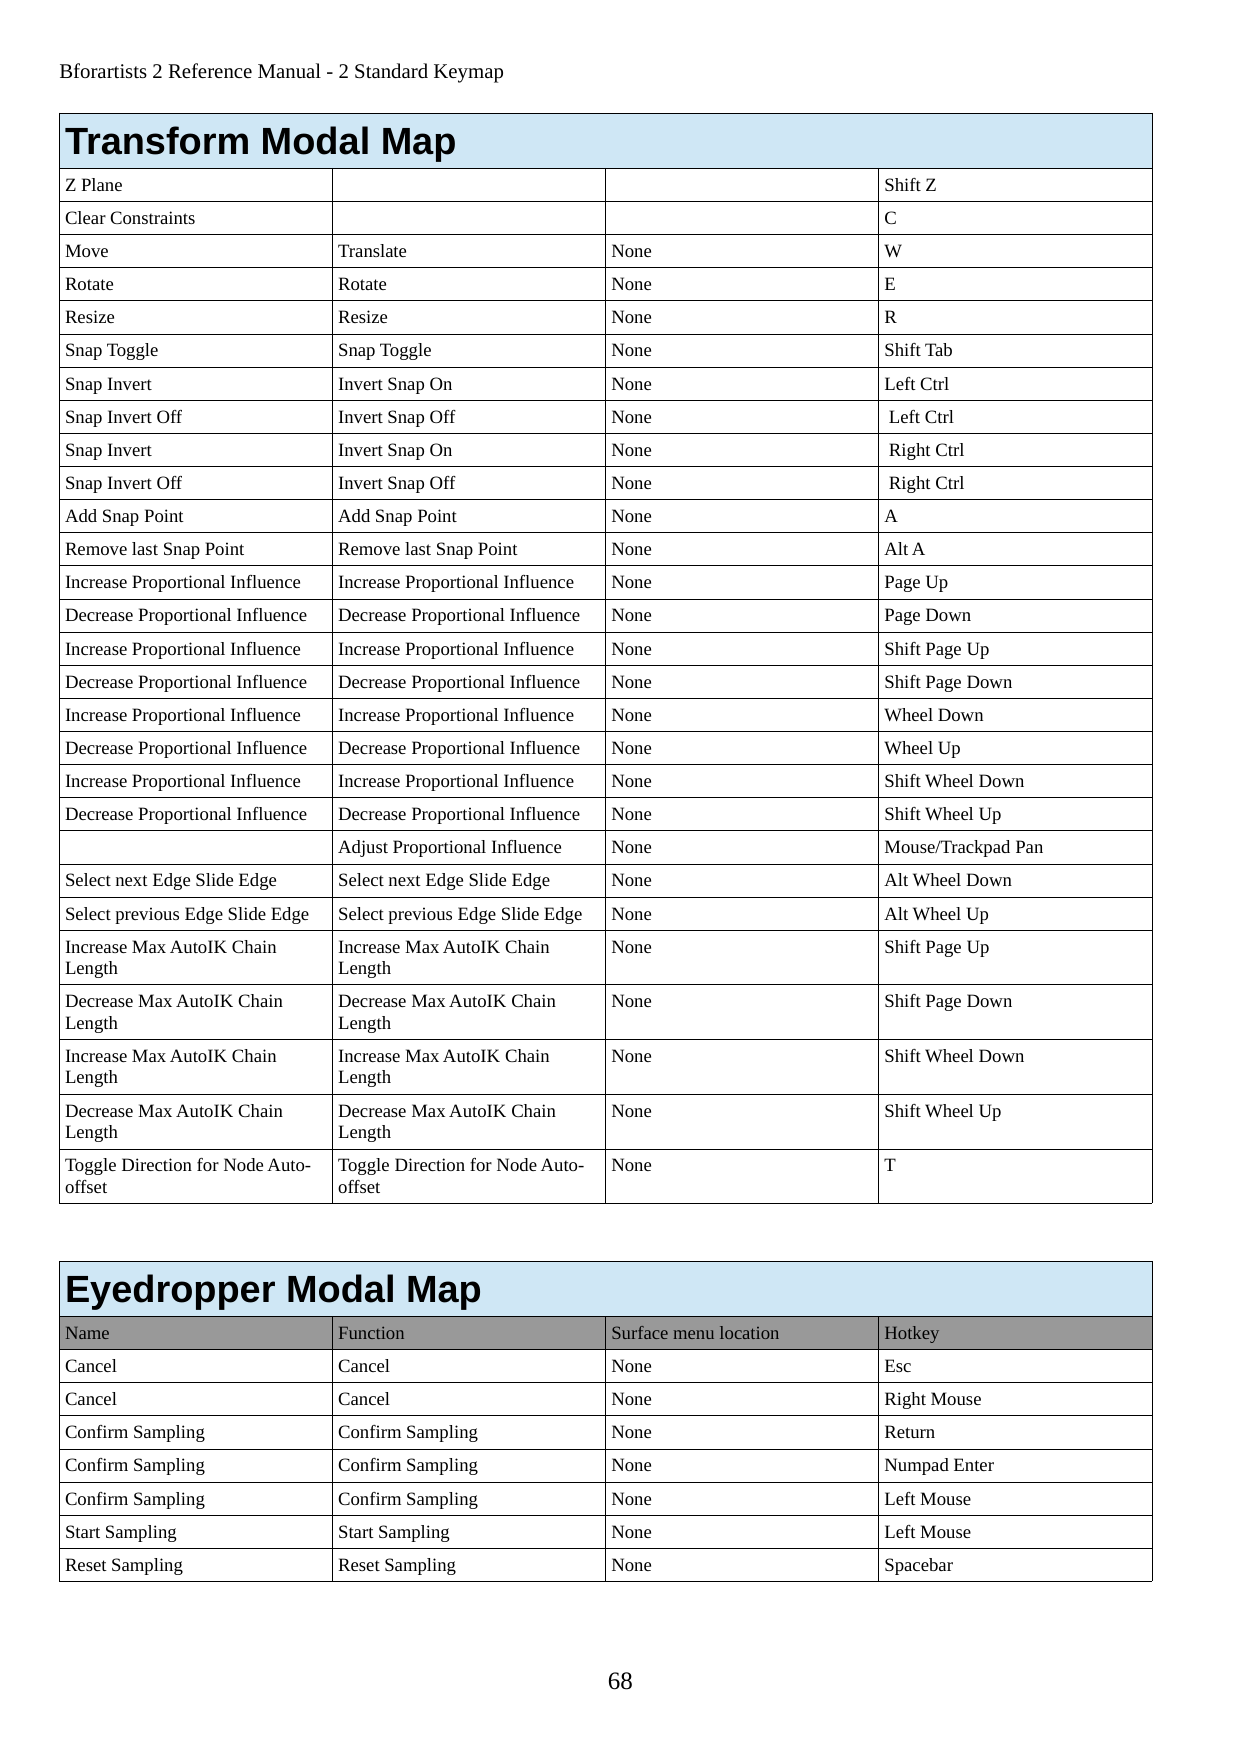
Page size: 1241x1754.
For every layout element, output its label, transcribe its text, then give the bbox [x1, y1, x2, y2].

table_cell None [606, 1350, 878, 1382]
table_cell Add Snap Point [60, 500, 332, 532]
table_cell Confirm Sampling [333, 1483, 605, 1515]
table_cell Toggle Direction for Node Auto-offset [333, 1150, 605, 1203]
table_cell Increase Proportional Influence [333, 765, 605, 797]
table_cell Decrease Max AutoIK Chain Length [60, 985, 332, 1039]
table_cell Mouse/Trackpad Pan [879, 831, 1152, 863]
table_cell Decrease Proportional Influence [60, 732, 332, 764]
table_cell Alt A [879, 533, 1152, 565]
table_cell None [606, 268, 878, 300]
table_cell Adjust Proportional Influence [333, 831, 605, 863]
table_cell Increase Proportional Influence [60, 765, 332, 797]
table_cell None [606, 335, 878, 367]
table_cell None [606, 600, 878, 632]
table_cell Confirm Sampling [60, 1483, 332, 1515]
table_cell None [606, 1450, 878, 1482]
table_cell None [606, 500, 878, 532]
table_cell Decrease Max AutoIK Chain Length [60, 1095, 332, 1148]
table_cell Function [333, 1317, 605, 1349]
table_cell Select next Edge Slide Edge [333, 865, 605, 897]
table_cell None [606, 1416, 878, 1448]
table_cell E [879, 268, 1152, 300]
table_cell Invert Snap On [333, 368, 605, 400]
table_cell Toggle Direction for Node Auto-offset [60, 1150, 332, 1203]
table_cell Numpad Enter [879, 1450, 1152, 1482]
table_cell None [606, 1040, 878, 1094]
table_cell Decrease Proportional Influence [333, 798, 605, 830]
table_cell Cancel [333, 1383, 605, 1415]
table_cell Left Mouse [879, 1483, 1152, 1515]
table_cell Increase Max AutoIK Chain Length [333, 931, 605, 984]
table_cell None [606, 985, 878, 1039]
table_cell [606, 169, 878, 201]
table_cell R [879, 301, 1152, 333]
table_cell Decrease Proportional Influence [60, 600, 332, 632]
table_cell Shift Wheel Down [879, 765, 1152, 797]
table_cell Confirm Sampling [60, 1416, 332, 1448]
table_cell None [606, 931, 878, 984]
table_cell Right Ctrl [879, 467, 1152, 499]
table_cell Snap Toggle [60, 335, 332, 367]
table_cell Increase Proportional Influence [333, 566, 605, 598]
table_cell Left Ctrl [879, 368, 1152, 400]
table_cell None [606, 235, 878, 267]
table_cell Cancel [60, 1350, 332, 1382]
table_cell Invert Snap Off [333, 467, 605, 499]
table_cell Shift Wheel Up [879, 798, 1152, 830]
table_cell Increase Max AutoIK Chain Length [333, 1040, 605, 1094]
table_cell None [606, 368, 878, 400]
table_cell Z Plane [60, 169, 332, 201]
table_cell Decrease Proportional Influence [60, 798, 332, 830]
table_cell Reset Sampling [60, 1549, 332, 1581]
table_cell None [606, 666, 878, 698]
table_cell Shift Wheel Up [879, 1095, 1152, 1148]
table_cell Resize [333, 301, 605, 333]
table_cell Shift Z [879, 169, 1152, 201]
table_cell Clear Constraints [60, 202, 332, 234]
table_cell Decrease Max AutoIK Chain Length [333, 985, 605, 1039]
table_cell Return [879, 1416, 1152, 1448]
table_cell Shift Page Down [879, 985, 1152, 1039]
table_cell None [606, 1516, 878, 1548]
table_cell Confirm Sampling [333, 1450, 605, 1482]
table_cell Shift Tab [879, 335, 1152, 367]
table_cell None [606, 1150, 878, 1203]
table_cell Remove last Snap Point [60, 533, 332, 565]
table_cell Right Mouse [879, 1383, 1152, 1415]
table_cell None [606, 898, 878, 930]
table_cell Invert Snap On [333, 434, 605, 466]
table_cell Shift Page Up [879, 931, 1152, 984]
table_cell None [606, 401, 878, 433]
table_cell Snap Toggle [333, 335, 605, 367]
table_cell Shift Wheel Down [879, 1040, 1152, 1094]
table_cell [60, 831, 332, 863]
table_cell Snap Invert Off [60, 401, 332, 433]
table_cell Shift Page Down [879, 666, 1152, 698]
table_cell Decrease Proportional Influence [333, 732, 605, 764]
table_cell Select previous Edge Slide Edge [60, 898, 332, 930]
table_cell Select next Edge Slide Edge [60, 865, 332, 897]
table_cell T [879, 1150, 1152, 1203]
table_cell Confirm Sampling [333, 1416, 605, 1448]
table_cell Snap Invert Off [60, 467, 332, 499]
table_cell Invert Snap Off [333, 401, 605, 433]
table_cell Resize [60, 301, 332, 333]
table_cell None [606, 1549, 878, 1581]
table_cell Surface menu location [606, 1317, 878, 1349]
table_cell Decrease Proportional Influence [333, 600, 605, 632]
table_cell None [606, 831, 878, 863]
table_cell Move [60, 235, 332, 267]
table_cell Left Mouse [879, 1516, 1152, 1548]
table_cell None [606, 1483, 878, 1515]
table_header Eyedropper Modal Map [60, 1262, 1152, 1316]
table_cell Increase Max AutoIK Chain Length [60, 931, 332, 984]
table_cell None [606, 434, 878, 466]
table_cell Decrease Proportional Influence [333, 666, 605, 698]
table_cell Increase Proportional Influence [60, 566, 332, 598]
table_cell Rotate [333, 268, 605, 300]
table_cell Page Up [879, 566, 1152, 598]
table_cell Cancel [333, 1350, 605, 1382]
table_cell Name [60, 1317, 332, 1349]
table_cell Increase Proportional Influence [333, 633, 605, 665]
table_cell None [606, 798, 878, 830]
table_cell Shift Page Up [879, 633, 1152, 665]
table_cell Increase Proportional Influence [333, 699, 605, 731]
table_cell None [606, 467, 878, 499]
table_cell Left Ctrl [879, 401, 1152, 433]
table_cell Cancel [60, 1383, 332, 1415]
table_cell Spacebar [879, 1549, 1152, 1581]
table_cell A [879, 500, 1152, 532]
table_cell Wheel Up [879, 732, 1152, 764]
table_cell None [606, 1383, 878, 1415]
table_cell Remove last Snap Point [333, 533, 605, 565]
table_cell Reset Sampling [333, 1549, 605, 1581]
table_cell Increase Proportional Influence [60, 699, 332, 731]
table_cell Increase Max AutoIK Chain Length [60, 1040, 332, 1094]
table_cell Wheel Down [879, 699, 1152, 731]
table_cell Page Down [879, 600, 1152, 632]
table_cell None [606, 301, 878, 333]
table_cell W [879, 235, 1152, 267]
table_header Transform Modal Map [60, 114, 1152, 168]
table_cell Confirm Sampling [60, 1450, 332, 1482]
table_cell None [606, 765, 878, 797]
table_cell [606, 202, 878, 234]
table_cell C [879, 202, 1152, 234]
table_cell Increase Proportional Influence [60, 633, 332, 665]
table_cell None [606, 633, 878, 665]
table_cell Hotkey [879, 1317, 1152, 1349]
table_cell Esc [879, 1350, 1152, 1382]
table_cell Alt Wheel Down [879, 865, 1152, 897]
table_cell None [606, 865, 878, 897]
table_cell Snap Invert [60, 434, 332, 466]
table_cell None [606, 699, 878, 731]
table_cell Right Ctrl [879, 434, 1152, 466]
table_cell Decrease Max AutoIK Chain Length [333, 1095, 605, 1148]
table_cell Decrease Proportional Influence [60, 666, 332, 698]
table_cell None [606, 566, 878, 598]
table_cell Snap Invert [60, 368, 332, 400]
table_cell None [606, 533, 878, 565]
table_cell None [606, 1095, 878, 1148]
table_cell Rotate [60, 268, 332, 300]
table_cell None [606, 732, 878, 764]
table_cell [333, 169, 605, 201]
table_cell [333, 202, 605, 234]
table_cell Alt Wheel Up [879, 898, 1152, 930]
table_cell Start Sampling [60, 1516, 332, 1548]
table_cell Translate [333, 235, 605, 267]
table_cell Select previous Edge Slide Edge [333, 898, 605, 930]
table_cell Start Sampling [333, 1516, 605, 1548]
table_cell Add Snap Point [333, 500, 605, 532]
